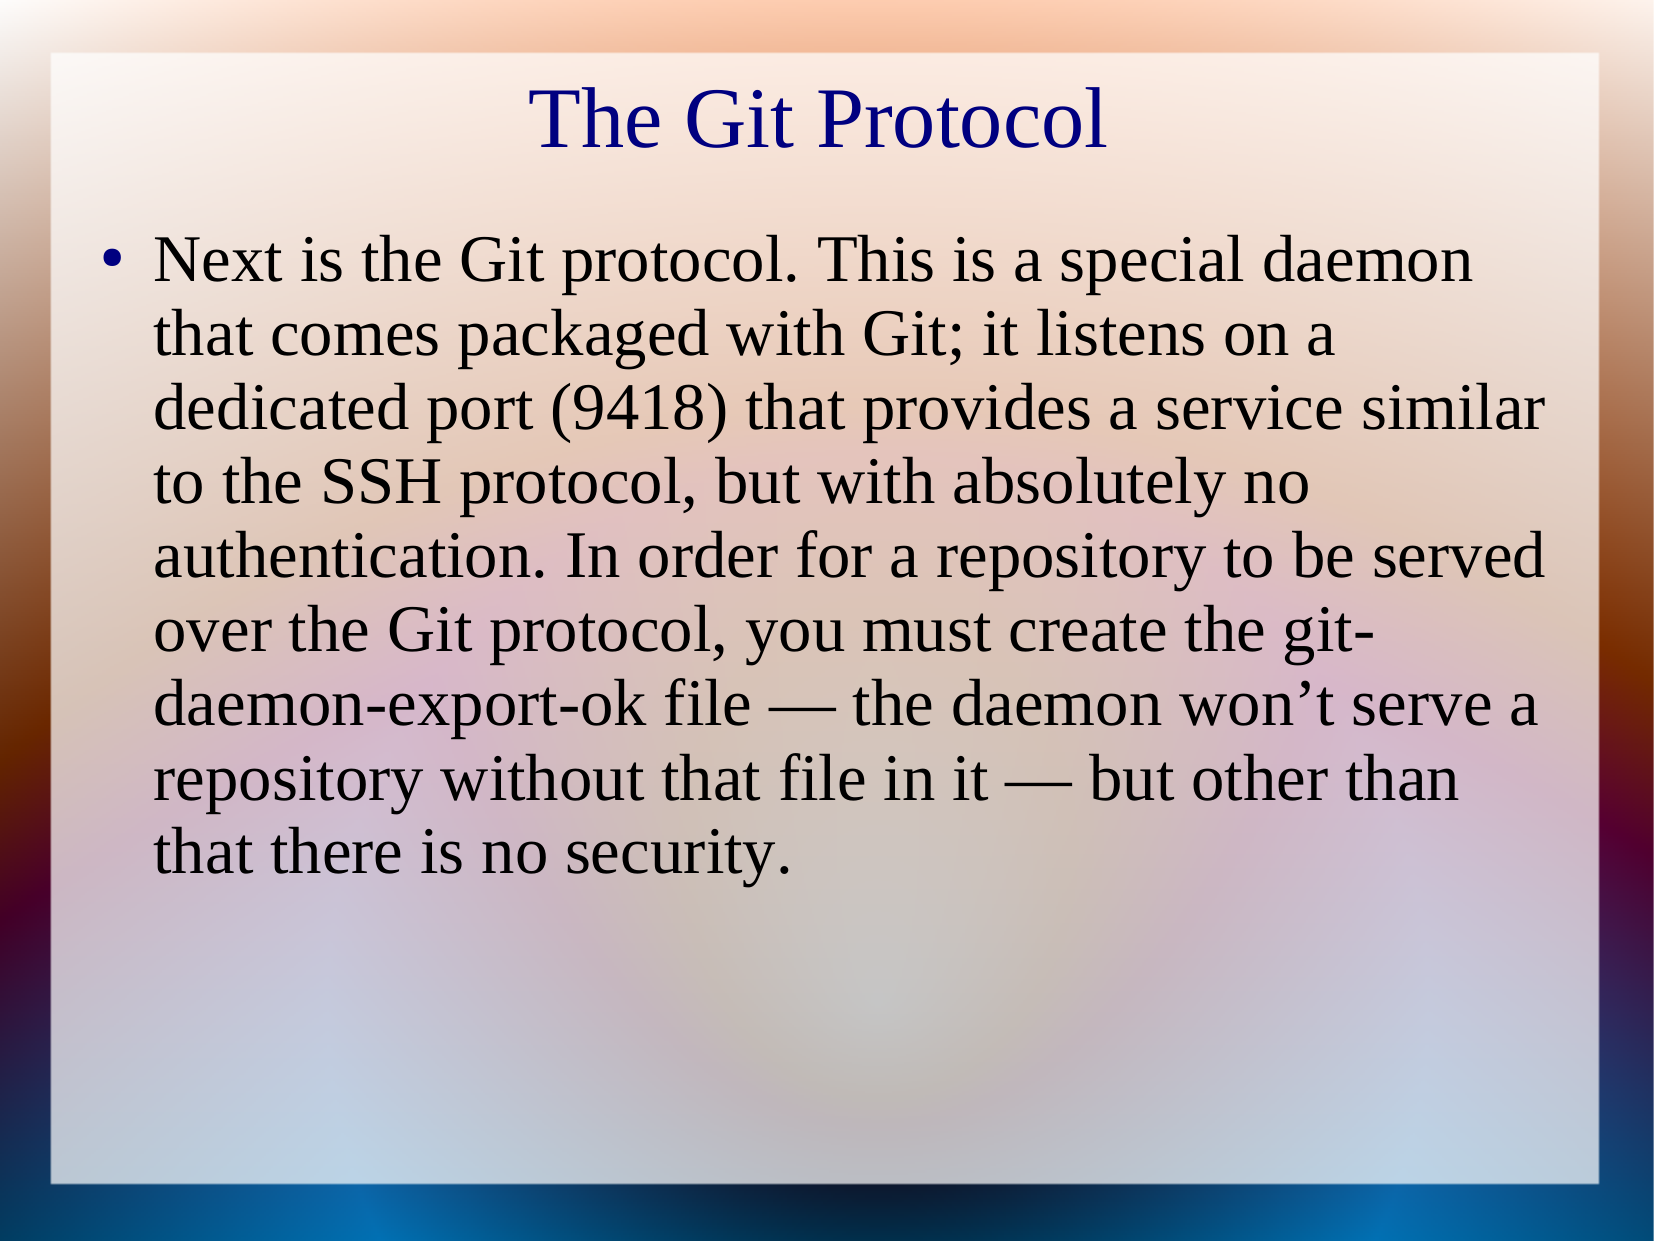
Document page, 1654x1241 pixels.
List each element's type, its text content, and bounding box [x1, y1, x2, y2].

list Next is the Git protocol. This is a special daemon that comes packaged with Git; it listens on a dedicated port (9418) that provides a service similar to the SSH protocol, but with absolutely no authentication. In order for a repository to be served over the Git protocol, you must create the git-daemon-export-ok file — the daemon won’t serve a repository without that file in it — but other than that there is no security. [82, 222, 1571, 1010]
title The Git Protocol [75, 15, 1564, 223]
picture [0, 0, 1654, 1241]
